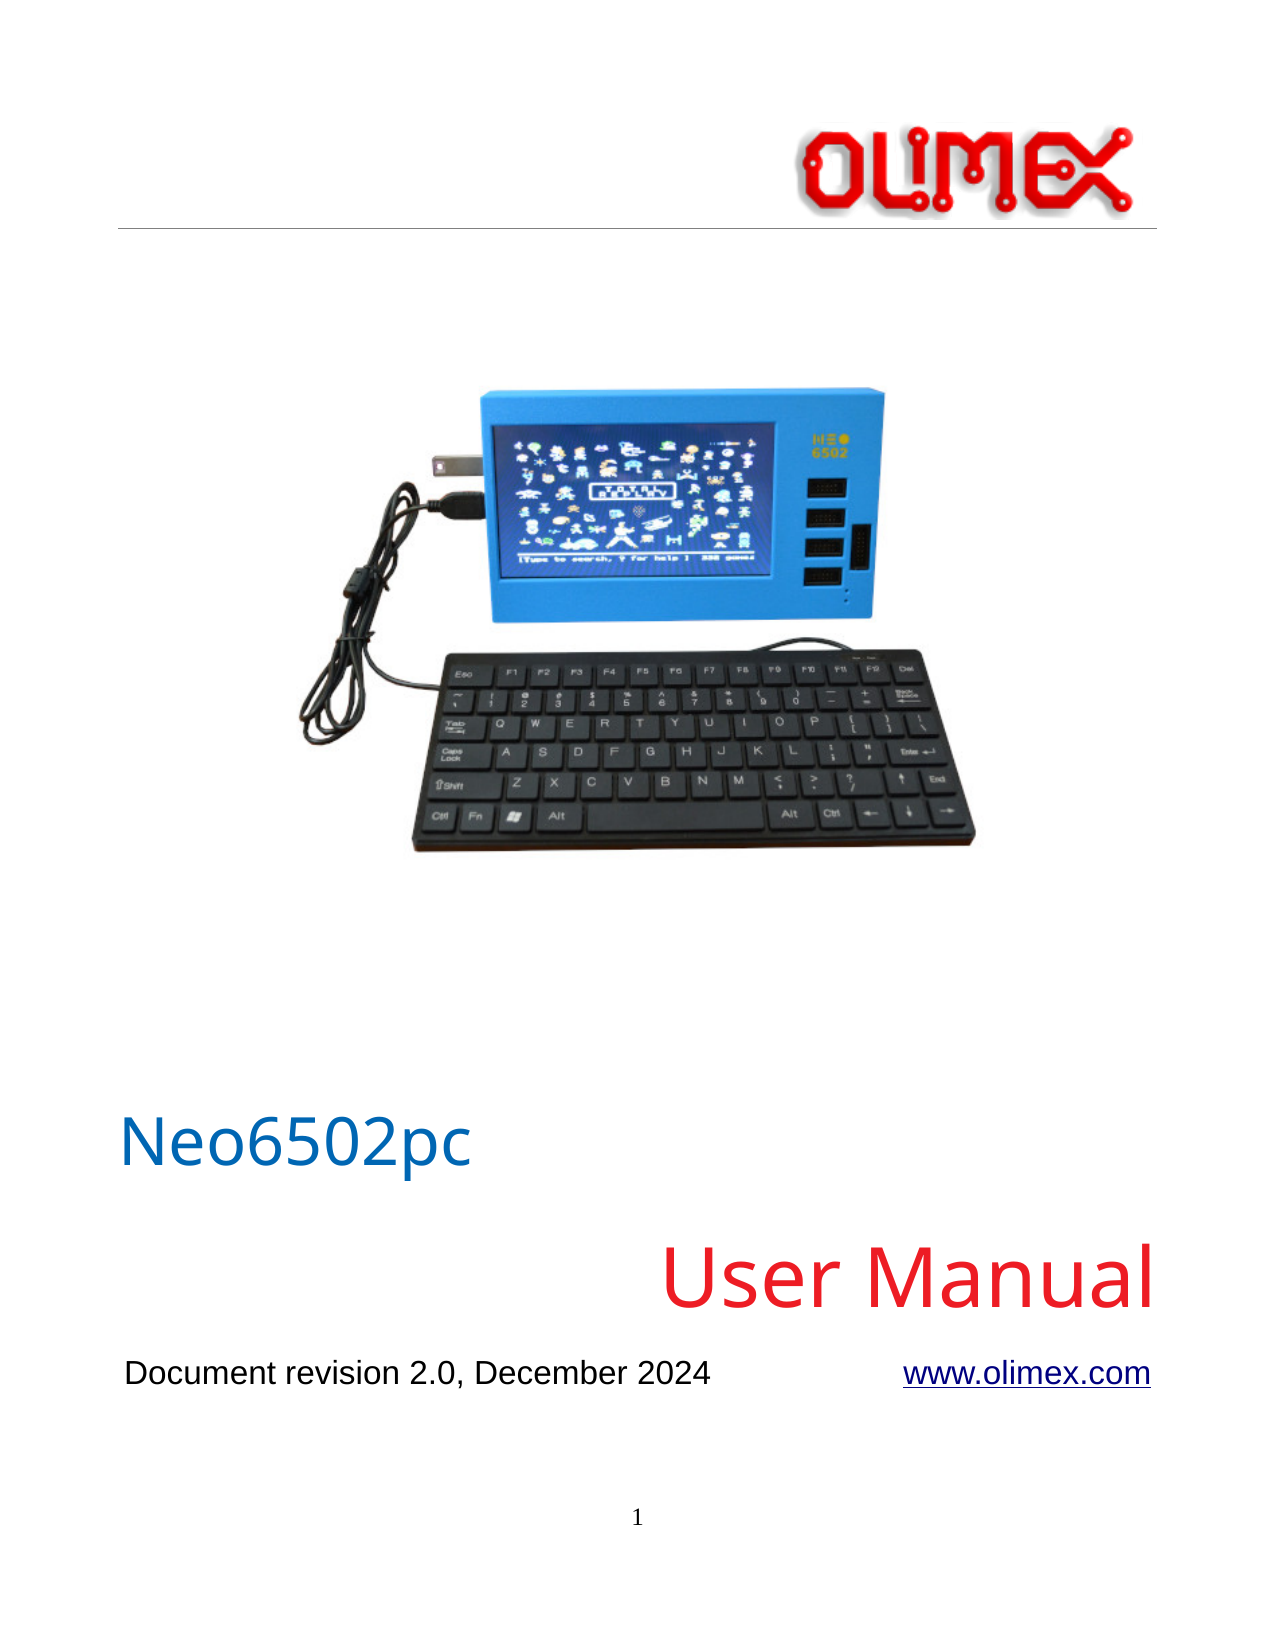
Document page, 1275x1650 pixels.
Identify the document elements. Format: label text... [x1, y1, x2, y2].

text User Manual [118, 1206, 1157, 1333]
picture [275, 257, 1000, 983]
text Neo6502pc [118, 1064, 1157, 1191]
table_header www.olimex.com [745, 1348, 1157, 1412]
table_header Document revision 2.0, December 2024 [118, 1348, 745, 1412]
picture [781, 118, 1157, 220]
